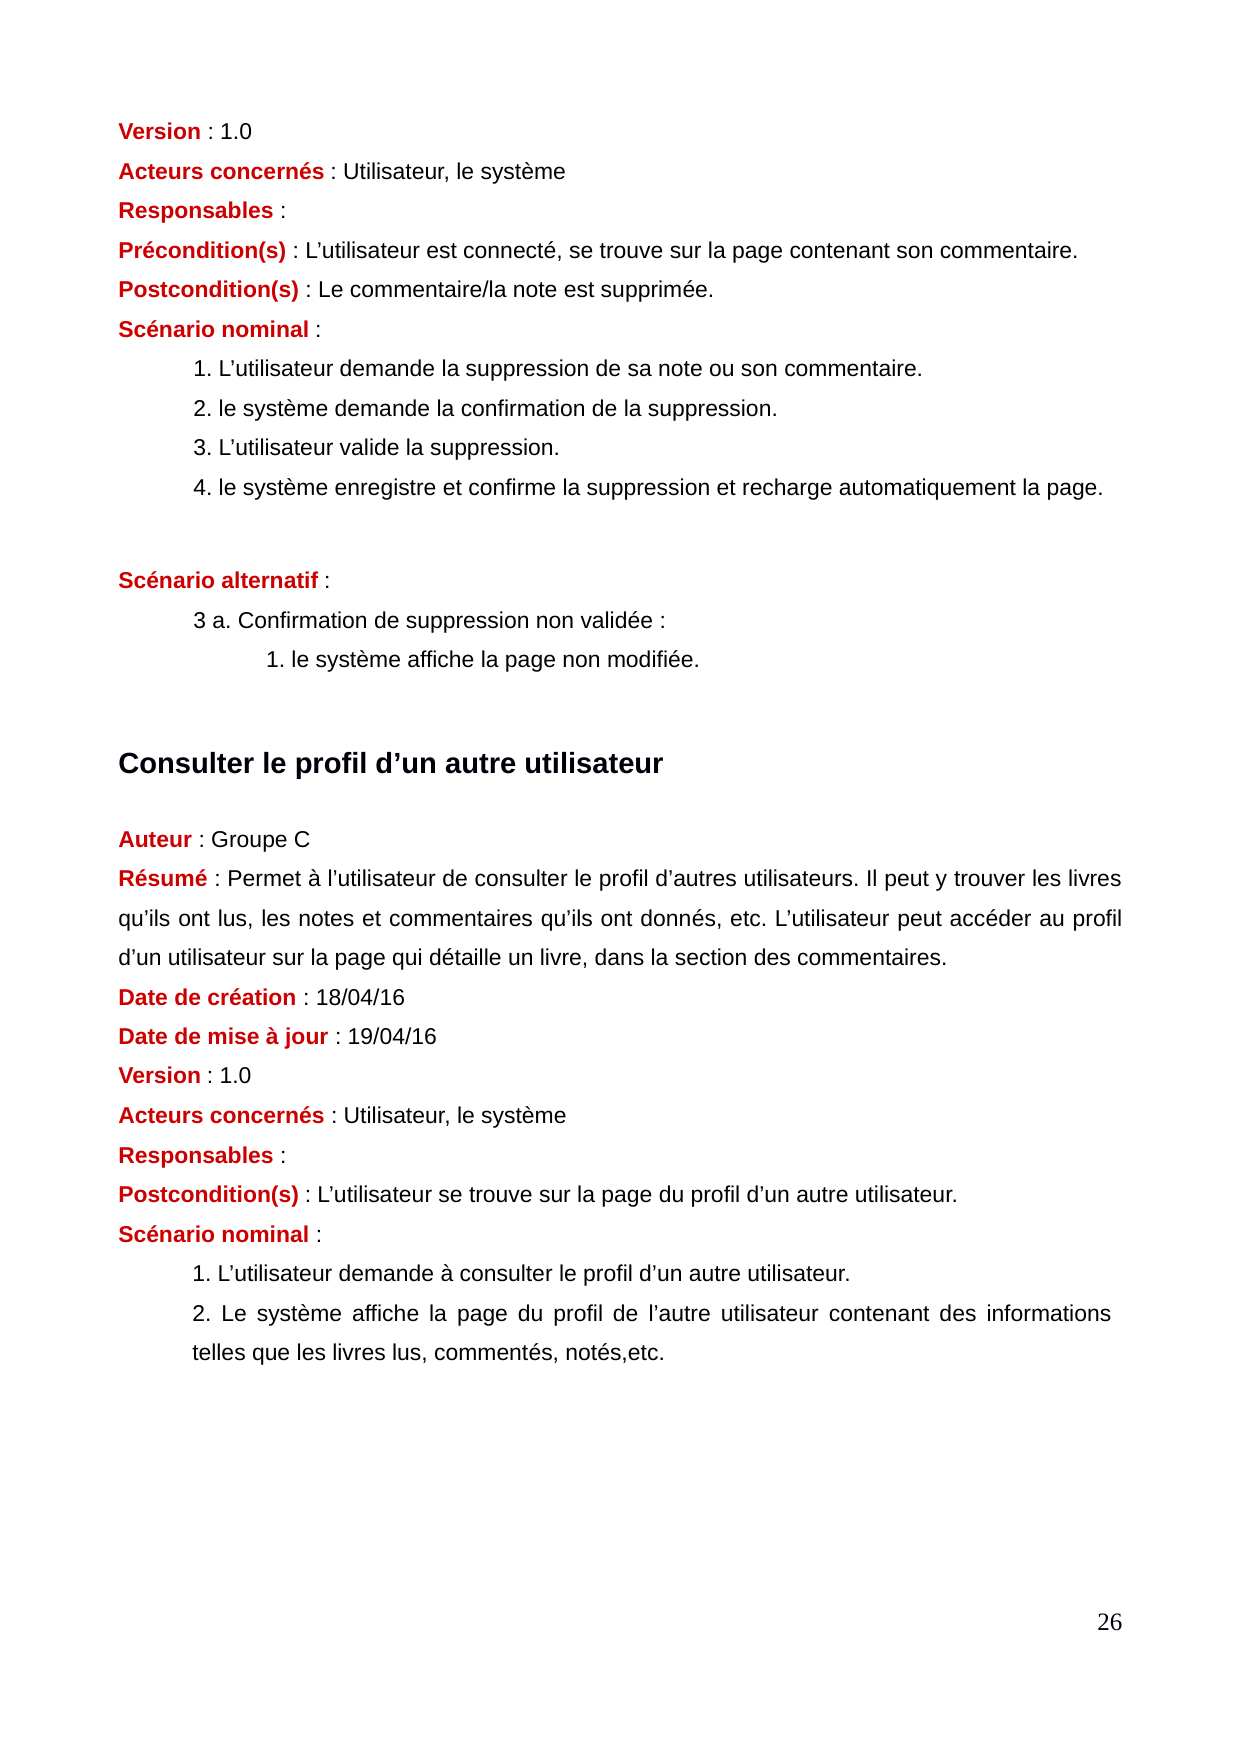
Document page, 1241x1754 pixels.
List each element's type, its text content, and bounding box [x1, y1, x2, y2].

text Acteurs concernés : Utilisateur, le système [118, 1102, 1122, 1128]
text Scénario nominal : [118, 316, 1122, 342]
text Scénario alternatif : [118, 567, 1122, 593]
subtitle Consulter le profil d’un autre utilisateur [118, 746, 1122, 779]
text 2. Le système affiche la page du profil de l’autre utilisateur contenant des informations telles que les livres lus, commentés, notés,etc. [118, 1299, 1122, 1365]
text Postcondition(s) : Le commentaire/la note est supprimée. [118, 276, 1122, 302]
text Précondition(s) : L’utilisateur est connecté, se trouve sur la page contenant son commentaire. [118, 237, 1122, 263]
text 1. L’utilisateur demande à consulter le profil d’un autre utilisateur. [118, 1260, 1122, 1286]
text Responsables : [118, 1142, 1122, 1168]
text 1. L’utilisateur demande la suppression de sa note ou son commentaire. [118, 355, 1122, 382]
text 2. le système demande la confirmation de la suppression. [118, 395, 1122, 421]
text 4. le système enregistre et confirme la suppression et recharge automatiquement la page. [193, 474, 1122, 500]
text Date de création : 18/04/16 [118, 983, 1122, 1010]
text Version : 1.0 [118, 1062, 1122, 1089]
text Responsables : [118, 197, 1122, 223]
text Version : 1.0 [118, 118, 1122, 144]
text Auteur : Groupe C [118, 826, 1122, 852]
text 3 a. Confirmation de suppression non validée : 1. le système affiche la page non modifiée. [193, 607, 1122, 673]
text Date de mise à jour : 19/04/16 [118, 1023, 1122, 1049]
text 3. L’utilisateur valide la suppression. [118, 434, 1122, 461]
text Scénario nominal : [118, 1221, 1122, 1247]
text Postcondition(s) : L’utilisateur se trouve sur la page du profil d’un autre utilisateur. [118, 1181, 1122, 1207]
text Résumé : Permet à l’utilisateur de consulter le profil d’autres utilisateurs. Il peut y trouver les livres qu’ils ont lus, les notes et commentaires qu’ils ont donnés, etc. L’utilisateur peut accéder au profil d’un utilisateur sur la page qui détaille un livre, dans la section des commentaires. [118, 865, 1122, 970]
text Acteurs concernés : Utilisateur, le système [118, 158, 1122, 184]
